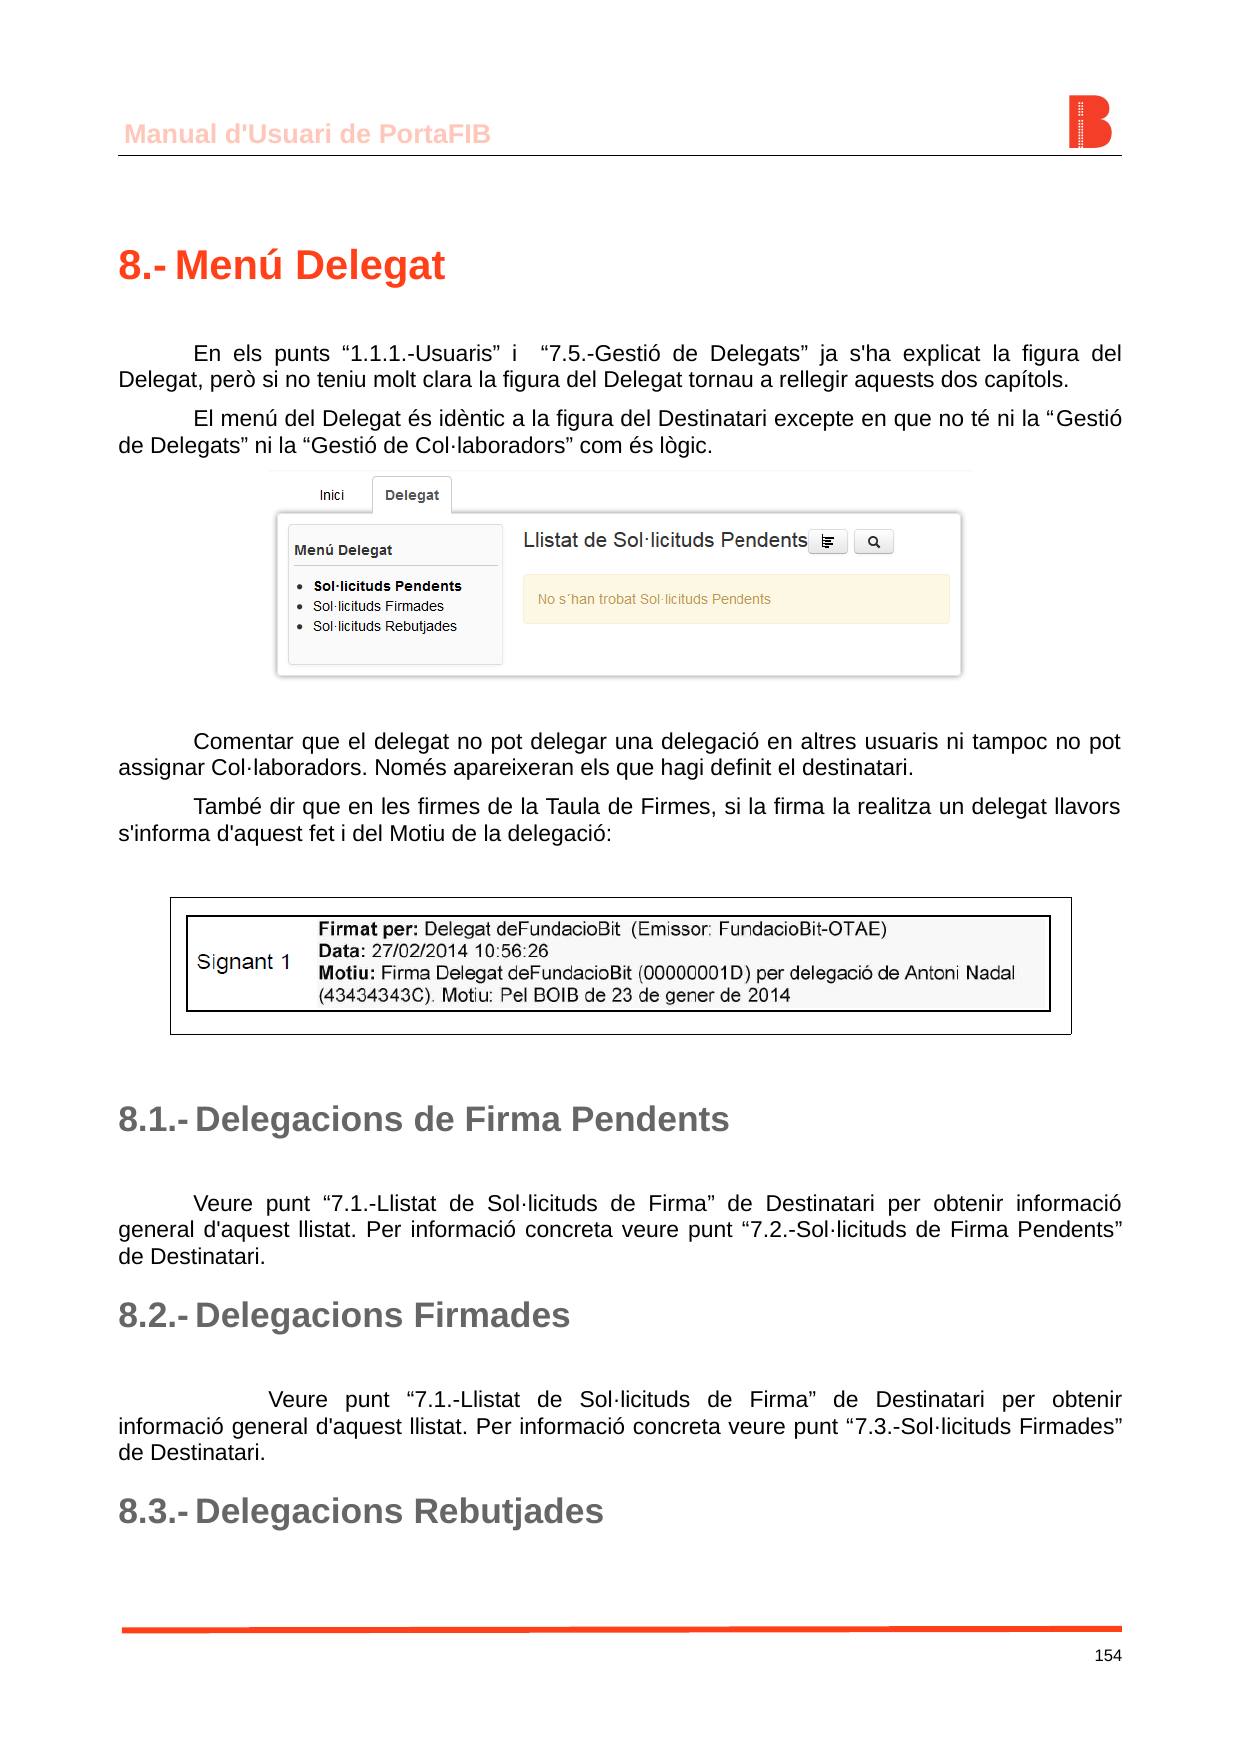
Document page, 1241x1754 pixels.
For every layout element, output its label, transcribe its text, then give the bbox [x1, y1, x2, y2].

text També dir que en les firmes de la Taula de Firmes, si la firma la realitza un delegat llavors s'informa d'aquest fet i del Motiu de la delegació: [118, 793, 1122, 846]
picture [1063, 94, 1117, 150]
text El menú del Delegat és idèntic a la figura del Destinatari excepte en que no té ni la “Gestió de Delegats” ni la “Gestió de Col·laboradors” com és lògic. [118, 405, 1122, 458]
subtitle Delegacions Firmades [118, 1294, 1122, 1335]
subtitle Delegacions de Firma Pendents [118, 1098, 1122, 1139]
text Veure punt “7.1.-Llistat de Sol·licituds de Firma” de Destinatari per obtenir informació general d'aquest llistat. Per informació concreta veure punt “7.3.-Sol·licituds Firmades” de Destinatari. [118, 1386, 1122, 1465]
picture [268, 470, 973, 690]
picture [172, 900, 1068, 1032]
subtitle Menú Delegat [118, 241, 1122, 289]
text Veure punt “7.1.-Llistat de Sol·licituds de Firma” de Destinatari per obtenir informació general d'aquest llistat. Per informació concreta veure punt “7.2.-Sol·licituds de Firma Pendents” de Destinatari. [118, 1190, 1122, 1269]
subtitle Delegacions Rebutjades [118, 1490, 1122, 1531]
text Comentar que el delegat no pot delegar una delegació en altres usuaris ni tampoc no pot assignar Col·laboradors. Només apareixeran els que hagi definit el destinatari. [118, 728, 1122, 781]
text En els punts “1.1.1.-Usuaris” i “7.5.-Gestió de Delegats” ja s'ha explicat la figura del Delegat, però si no teniu molt clara la figura del Delegat tornau a rellegir aquests dos capítols. [118, 340, 1122, 393]
